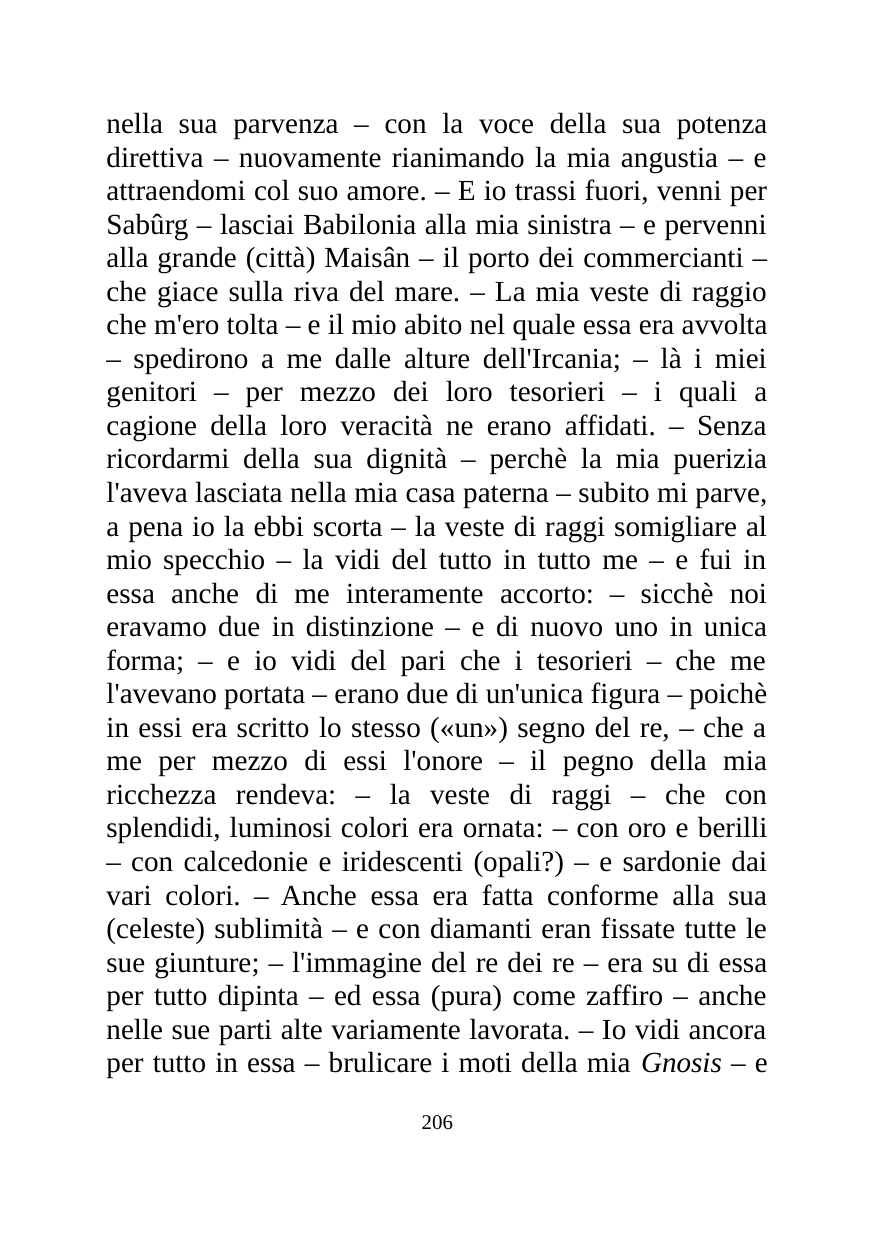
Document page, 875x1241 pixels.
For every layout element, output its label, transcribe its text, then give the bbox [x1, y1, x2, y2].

text nella sua parvenza – con la voce della sua potenza direttiva – nuovamente rianimando la mia angustia – e attraendomi col suo amore. – E io trassi fuori, venni per Sabûrg – lasciai Babilonia alla mia sinistra – e pervenni alla grande (città) Maisân – il porto dei commercianti – che giace sulla riva del mare. – La mia veste di raggio che m'ero tolta – e il mio abito nel quale essa era avvolta – spedirono a me dalle alture dell'Ircania; – là i miei genitori – per mezzo dei loro tesorieri – i quali a cagione della loro veracità ne erano affidati. – Senza ricordarmi della sua dignità – perchè la mia puerizia l'aveva lasciata nella mia casa paterna – subito mi parve, a pena io la ebbi scorta – la veste di raggi somigliare al mio specchio – la vidi del tutto in tutto me – e fui in essa anche di me interamente accorto: – sicchè noi eravamo due in distinzione – e di nuovo uno in unica forma; – e io vidi del pari che i tesorieri – che me l'avevano portata – erano due di un'unica figura – poichè in essi era scritto lo stesso («un») segno del re, – che a me per mezzo di essi l'onore – il pegno della mia ricchezza rendeva: – la veste di raggi – che con splendidi, luminosi colori era ornata: – con oro e berilli – con calcedonie e iridescenti (opali?) – e sardonie dai vari colori. – Anche essa era fatta conforme alla sua (celeste) sublimità – e con diamanti eran fissate tutte le sue giunture; – l'immagine del re dei re – era su di essa per tutto dipinta – ed essa (pura) come zaffiro – anche nelle sue parti alte variamente lavorata. – Io vidi ancora per tutto in essa – brulicare i moti della mia Gnosis – e [106, 106, 768, 1079]
